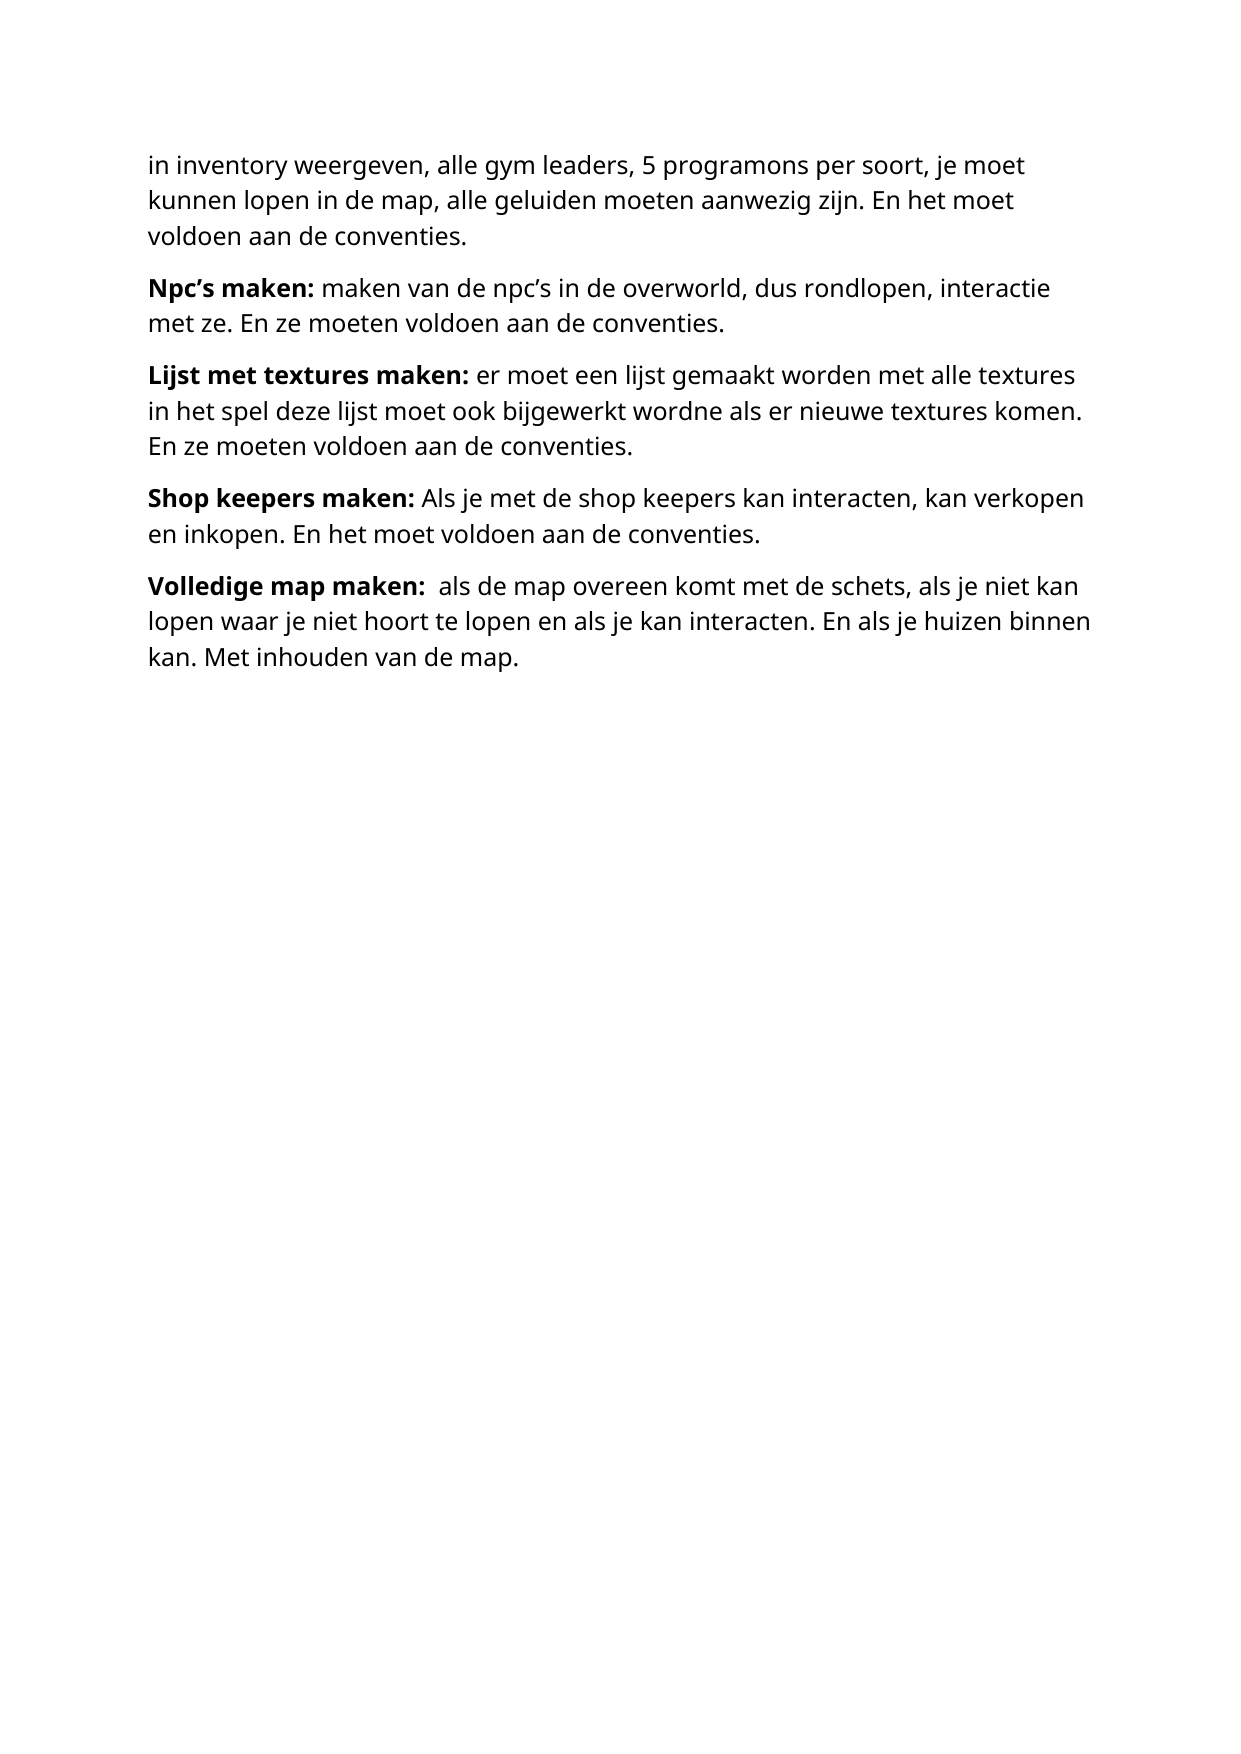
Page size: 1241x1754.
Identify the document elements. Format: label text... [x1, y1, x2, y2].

text Lijst met textures maken: er moet een lijst gemaakt worden met alle textures in het spel deze lijst moet ook bijgewerkt wordne als er nieuwe textures komen. En ze moeten voldoen aan de conventies. [148, 358, 1093, 463]
text Shop keepers maken: Als je met de shop keepers kan interacten, kan verkopen en inkopen. En het moet voldoen aan de conventies. [148, 481, 1093, 550]
text Npc’s maken: maken van de npc’s in de overworld, dus rondlopen, interactie met ze. En ze moeten voldoen aan de conventies. [148, 271, 1093, 340]
text Volledige map maken: als de map overeen komt met de schets, als je niet kan lopen waar je niet hoort te lopen en als je kan interacten. En als je huizen binnen kan. Met inhouden van de map. [148, 568, 1093, 673]
text in inventory weergeven, alle gym leaders, 5 programons per soort, je moet kunnen lopen in de map, alle geluiden moeten aanwezig zijn. En het moet voldoen aan de conventies. [148, 148, 1093, 252]
